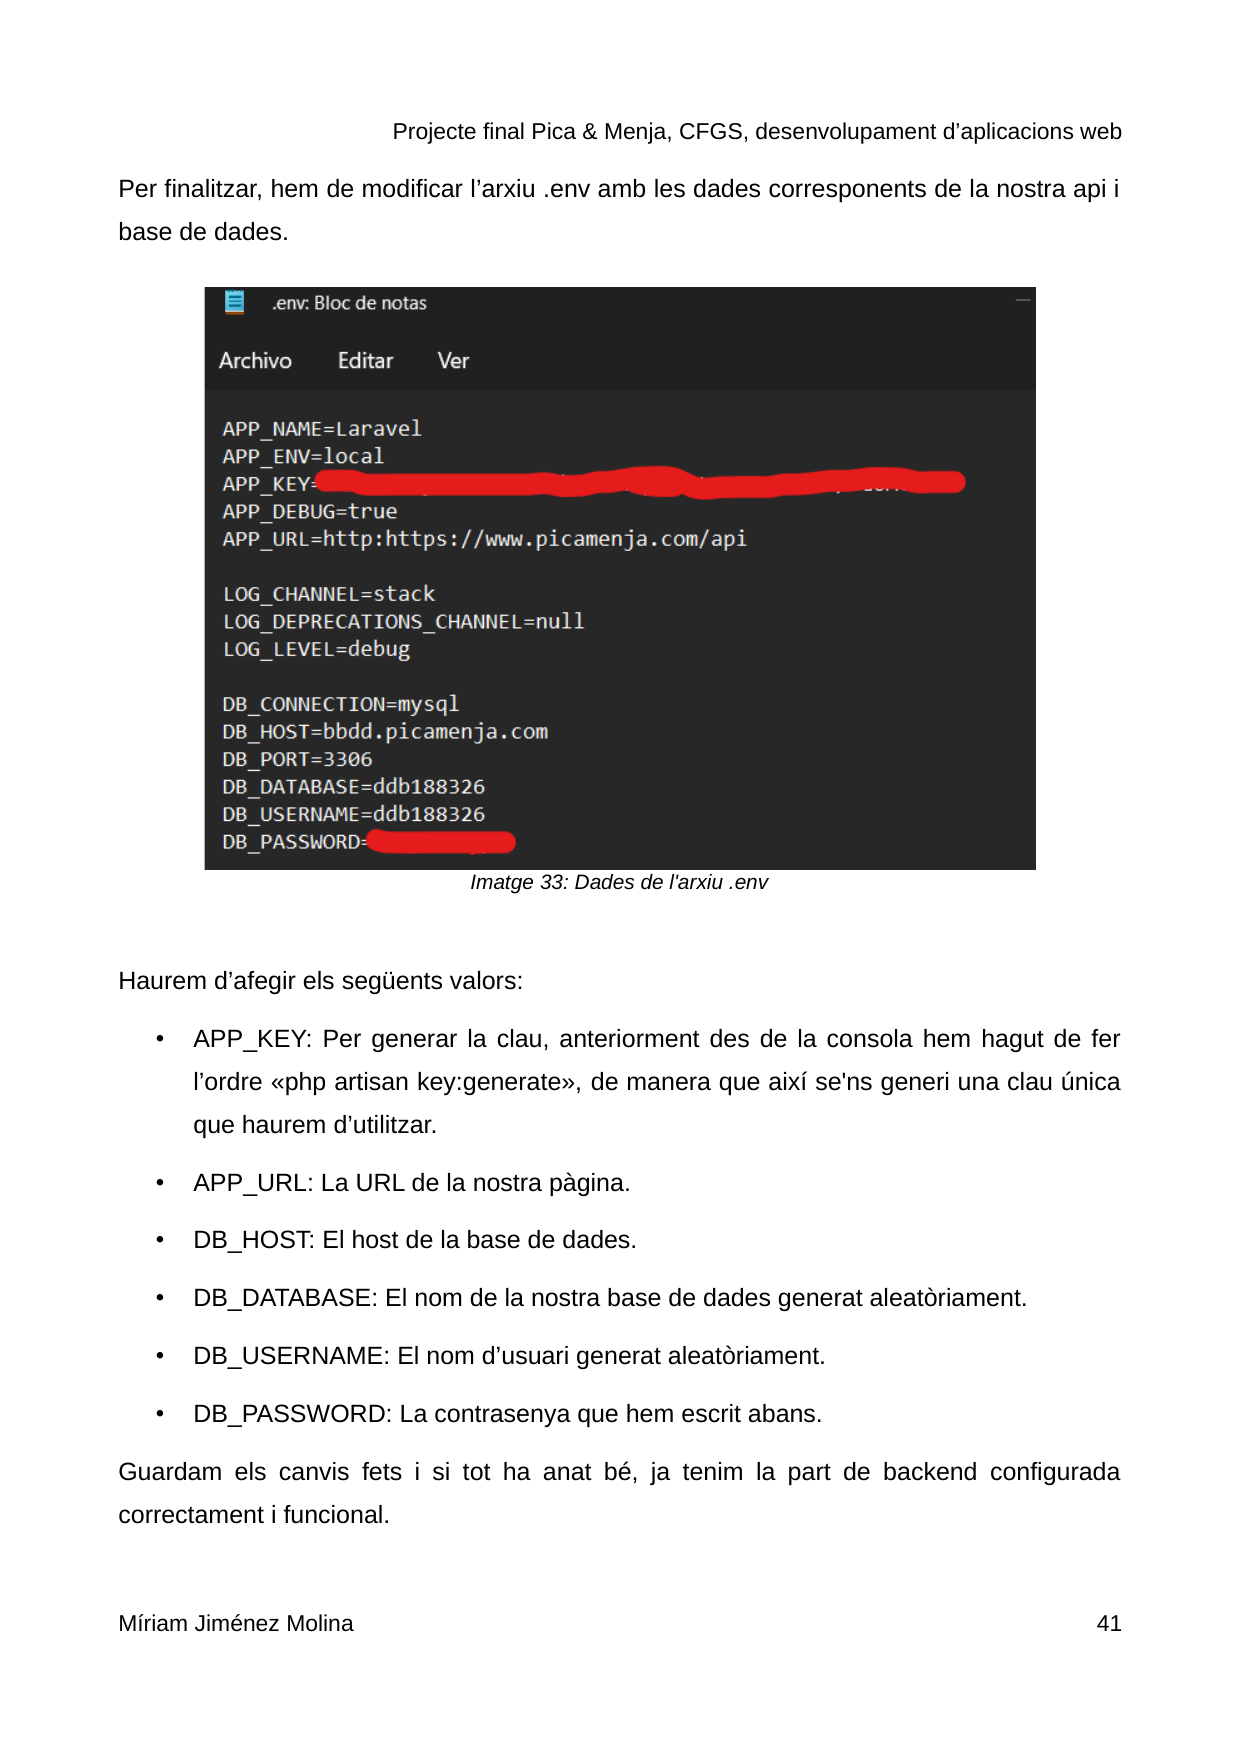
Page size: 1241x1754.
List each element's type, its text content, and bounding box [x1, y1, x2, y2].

text Haurem d’afegir els següents valors: [118, 966, 1122, 994]
list APP_URL: La URL de la nostra pàgina. [156, 1168, 1122, 1196]
list DB_USERNAME: El nom d’usuari generat aleatòriament. [156, 1341, 1122, 1370]
list APP_KEY: Per generar la clau, anteriorment des de la consola hem hagut de fer l’ordre «php artisan key:generate», de manera que així se'ns generi una clau única que haurem d’utilitzar. [156, 1023, 1122, 1139]
picture [204, 287, 1036, 870]
list DB_HOST: El host de la base de dades. [156, 1225, 1122, 1254]
text Guardam els canvis fets i si tot ha anat bé, ja tenim la part de backend configurada correctament i funcional. [118, 1457, 1122, 1528]
list DB_PASSWORD: La contrasenya que hem escrit abans. [156, 1399, 1122, 1428]
text Per finalitzar, hem de modificar l’arxiu .env amb les dades corresponents de la nostra api i base de dades. [118, 174, 1122, 246]
text Imatge 33: Dades de l'arxiu .env [204, 870, 1036, 894]
list DB_DATABASE: El nom de la nostra base de dades generat aleatòriament. [156, 1283, 1122, 1312]
